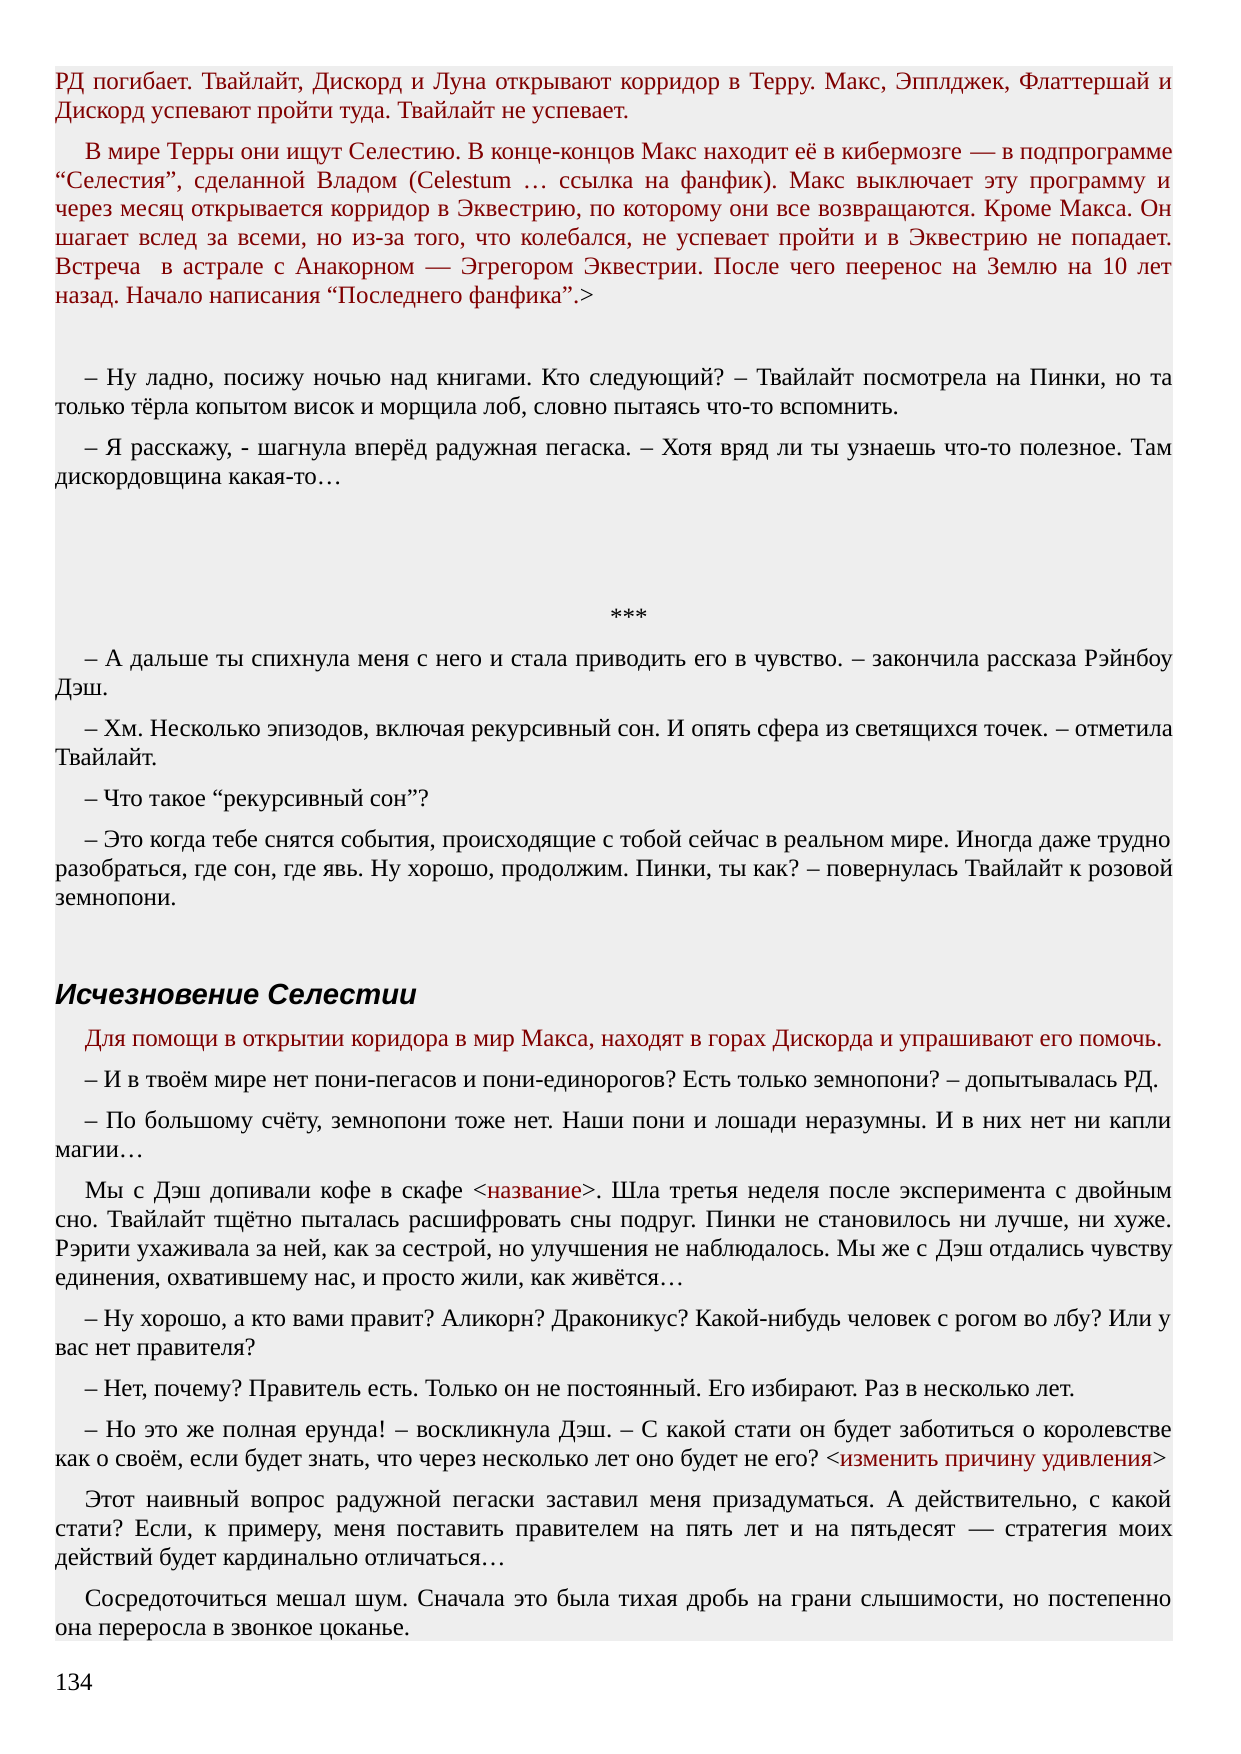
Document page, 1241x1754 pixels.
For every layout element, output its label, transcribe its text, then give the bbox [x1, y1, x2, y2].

text – Я расскажу, - шагнула вперёд радужная пегаска. – Хотя вряд ли ты узнаешь что-то полезное. Там дискордовщина какая-то… [55, 432, 1173, 490]
text – Но это же полная ерунда! – воскликнула Дэш. – С какой стати он будет заботиться о королевстве как о своём, если будет знать, что через несколько лет оно будет не его? <изменить причину удивления> [55, 1414, 1173, 1472]
text Этот наивный вопрос радужной пегаски заставил меня призадуматься. А действительно, с какой стати? Если, к примеру, меня поставить правителем на пять лет и на пятьдесят — стратегия моих действий будет кардинально отличаться… [55, 1484, 1173, 1571]
text Сосредоточиться мешал шум. Сначала это была тихая дробь на грани слышимости, но постепенно она переросла в звонкое цоканье. [55, 1583, 1173, 1641]
subtitle Исчезновение Селестии [55, 977, 1173, 1011]
text – Хм. Несколько эпизодов, включая рекурсивный сон. И опять сфера из светящихся точек. – отметила Твайлайт. [55, 713, 1173, 771]
text Мы с Дэш допивали кофе в cкафе <название>. Шла третья неделя после эксперимента с двойным сно. Твайлайт тщётно пыталась расшифровать сны подруг. Пинки не становилось ни лучше, ни хуже. Рэрити ухаживала за ней, как за сестрой, но улучшения не наблюдалось. Мы же с Дэш отдались чувству единения, охватившему нас, и просто жили, как живётся… [55, 1176, 1173, 1291]
text – По большому счёту, земнопони тоже нет. Наши пони и лошади неразумны. И в них нет ни капли магии… [55, 1106, 1173, 1163]
text – А дальше ты спихнула меня с него и стала приводить его в чувство. – закончила рассказа Рэйнбоу Дэш. [55, 643, 1173, 701]
text РД погибает. Твайлайт, Дискорд и Луна открывают корридор в Терру. Макс, Эпплджек, Флаттершай и Дискорд успевают пройти туда. Твайлайт не успевает. [55, 66, 1173, 123]
text – Что такое “рекурсивный сон”? [55, 783, 1173, 812]
text – Это когда тебе снятся события, происходящие с тобой сейчас в реальном мире. Иногда даже трудно разобраться, где сон, где явь. Ну хорошо, продолжим. Пинки, ты как? – повернулась Твайлайт к розовой земнопони. [55, 824, 1173, 911]
text Для помощи в открытии коридора в мир Макса, находят в горах Дискорда и упрашивают его помочь. [55, 1023, 1173, 1052]
text В мире Терры они ищут Селестию. В конце-концов Макс находит её в кибермозге — в подпрограмме “Селестия”, сделанной Владом (Celestum … ссылка на фанфик). Макс выключает эту программу и через месяц открывается корридор в Эквестрию, по которому они все возвращаются. Кроме Макса. Он шагает вслед за всеми, но из-за того, что колебался, не успевает пройти и в Эквестрию не попадает. Встреча в астрале с Анакорном — Эгрегором Эквестрии. После чего пееренос на Землю на 10 лет назад. Начало написания “Последнего фанфика”.> [55, 136, 1173, 308]
text – Нет, почему? Правитель есть. Только он не постоянный. Его избирают. Раз в несколько лет. [55, 1373, 1173, 1402]
text *** [55, 602, 1173, 631]
text – Ну ладно, посижу ночью над книгами. Кто следующий? – Твайлайт посмотрела на Пинки, но та только тёрла копытом висок и морщила лоб, словно пытаясь что-то вспомнить. [55, 362, 1173, 420]
text – Ну хорошо, а кто вами правит? Аликорн? Драконикус? Какой-нибудь человек с рогом во лбу? Или у вас нет правителя? [55, 1303, 1173, 1361]
text – И в твоём мире нет пони-пегасов и пони-единорогов? Есть только земнопони? – допытывалась РД. [55, 1064, 1173, 1093]
